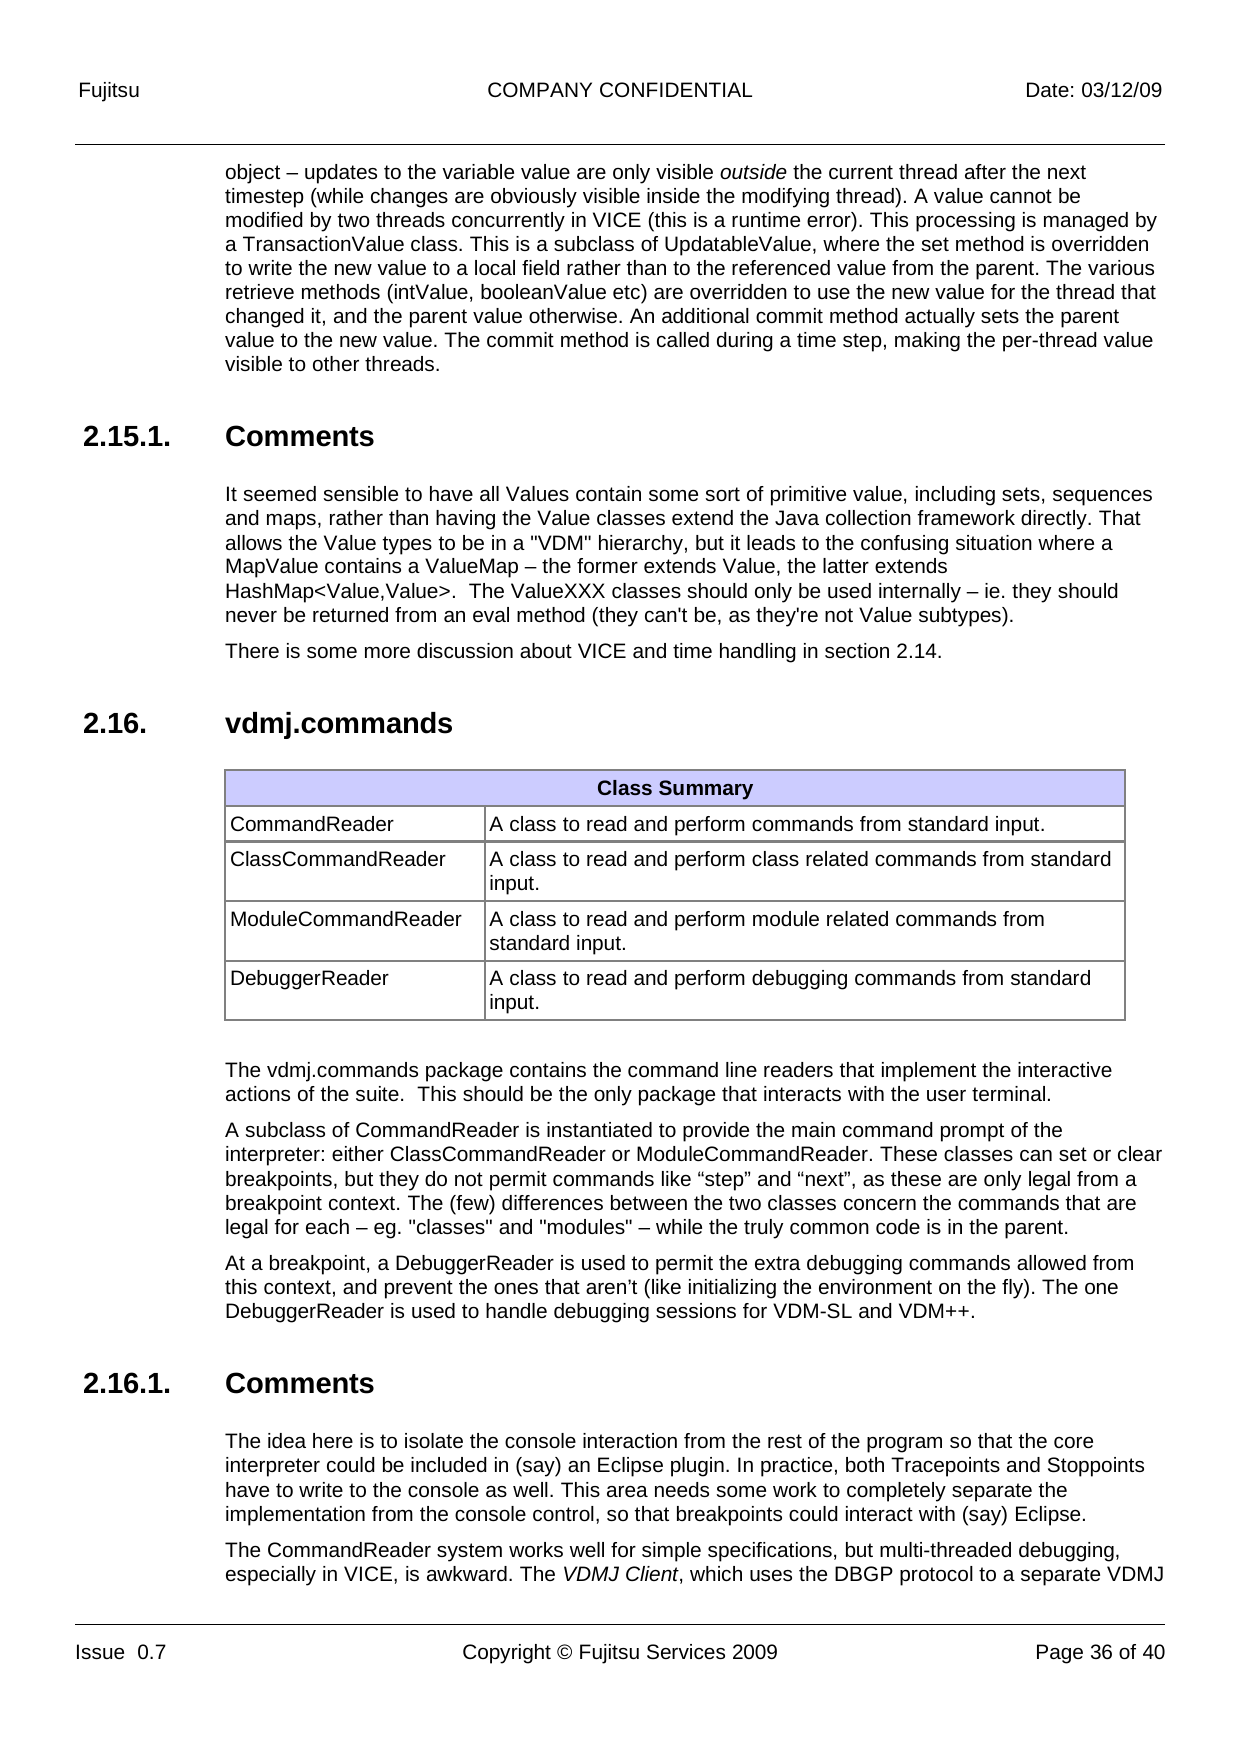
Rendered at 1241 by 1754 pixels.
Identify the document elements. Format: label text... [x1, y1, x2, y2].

table_cell A class to read and perform class related commands from standard input. [486, 843, 1124, 900]
text It seemed sensible to have all Values contain some sort of primitive value, including sets, sequences and maps, rather than having the Value classes extend the Java collection framework directly. That allows the Value types to be in a "VDM" hierarchy, but it leads to the confusing situation where a MapValue contains a ValueMap – the former extends Value, the latter extends HashMap<Value,Value>. The ValueXXX classes should only be used internally – ie. they should never be returned from an eval method (they can't be, as they're not Value subtypes). [225, 482, 1165, 627]
table_cell A class to read and perform module related commands from standard input. [486, 902, 1124, 959]
text The idea here is to isolate the console interaction from the rest of the program so that the core interpreter could be included in (say) an Eclipse plugin. In practice, both Tracepoints and Stoppoints have to write to the console as well. This area needs some work to completely separate the implementation from the console control, so that breakpoints could interact with (say) Eclipse. [225, 1429, 1165, 1526]
text object – updates to the variable value are only visible outside the current thread after the next timestep (while changes are obviously visible inside the modifying thread). A value cannot be modified by two threads concurrently in VICE (this is a runtime error). This processing is managed by a TransactionValue class. This is a subclass of UpdatableValue, where the set method is overridden to write the new value to a local field rather than to the referenced value from the parent. The various retrieve methods (intValue, booleanValue etc) are overridden to use the new value for the thread that changed it, and the parent value otherwise. An additional commit method actually sets the parent value to the new value. The commit method is called during a time step, making the per-thread value visible to other threads. [225, 160, 1165, 376]
table_header Class Summary [226, 771, 1124, 805]
table_cell ModuleCommandReader [226, 902, 484, 959]
subtitle Comments [75, 419, 1165, 452]
text The vdmj.commands package contains the command line readers that implement the interactive actions of the suite. This should be the only package that interacts with the user terminal. [225, 1058, 1165, 1106]
text The CommandReader system works well for simple specifications, but multi-threaded debugging, especially in VICE, is awkward. The VDMJ Client, which uses the DBGP protocol to a separate VDMJ [225, 1538, 1165, 1586]
table_cell DebuggerReader [226, 962, 484, 1019]
text A subclass of CommandReader is instantiated to provide the main command prompt of the interpreter: either ClassCommandReader or ModuleCommandReader. These classes can set or clear breakpoints, but they do not permit commands like “step” and “next”, as these are only legal from a breakpoint context. The (few) differences between the two classes concern the commands that are legal for each – eg. "classes" and "modules" – while the truly common code is in the parent. [225, 1118, 1165, 1239]
table_cell A class to read and perform commands from standard input. [486, 807, 1124, 840]
subtitle vdmj.commands [75, 706, 1165, 739]
table_cell A class to read and perform debugging commands from standard input. [486, 962, 1124, 1019]
text At a breakpoint, a DebuggerReader is used to permit the extra debugging commands allowed from this context, and prevent the ones that aren’t (like initializing the environment on the fly). The one DebuggerReader is used to handle debugging sessions for VDM-SL and VDM++. [225, 1251, 1165, 1323]
text There is some more discussion about VICE and time handling in section 2.14. [225, 639, 1165, 663]
table_cell ClassCommandReader [226, 843, 484, 900]
subtitle Comments [75, 1366, 1165, 1399]
table_cell CommandReader [226, 807, 484, 840]
